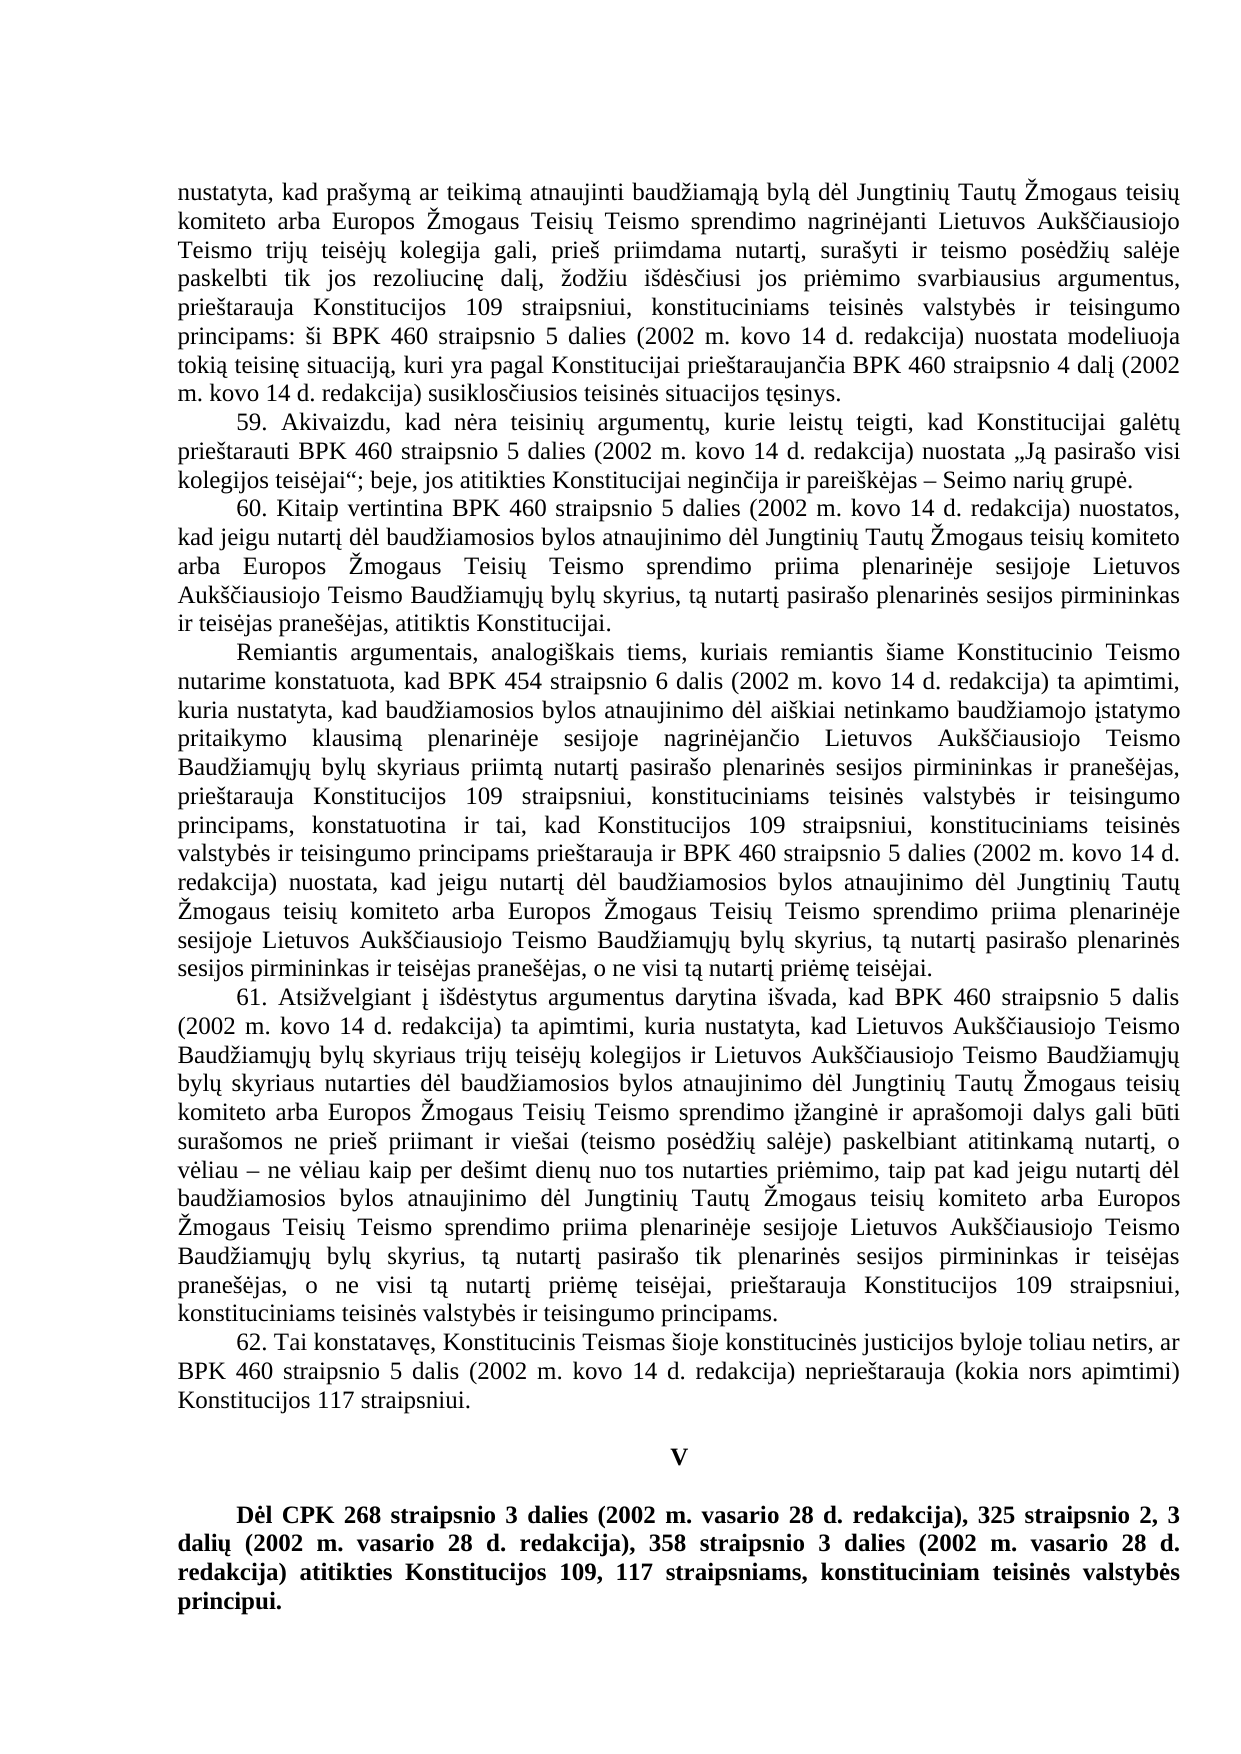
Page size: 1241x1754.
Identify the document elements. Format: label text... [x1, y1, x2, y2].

text 61. Atsižvelgiant į išdėstytus argumentus darytina išvada, kad BPK 460 straipsnio 5 dalis (2002 m. kovo 14 d. redakcija) ta apimtimi, kuria nustatyta, kad Lietuvos Aukščiausiojo Teismo Baudžiamųjų bylų skyriaus trijų teisėjų kolegijos ir Lietuvos Aukščiausiojo Teismo Baudžiamųjų bylų skyriaus nutarties dėl baudžiamosios bylos atnaujinimo dėl Jungtinių Tautų Žmogaus teisių komiteto arba Europos Žmogaus Teisių Teismo sprendimo įžanginė ir aprašomoji dalys gali būti surašomos ne prieš priimant ir viešai (teismo posėdžių salėje) paskelbiant atitinkamą nutartį, o vėliau – ne vėliau kaip per dešimt dienų nuo tos nutarties priėmimo, taip pat kad jeigu nutartį dėl baudžiamosios bylos atnaujinimo dėl Jungtinių Tautų Žmogaus teisių komiteto arba Europos Žmogaus Teisių Teismo sprendimo priima plenarinėje sesijoje Lietuvos Aukščiausiojo Teismo Baudžiamųjų bylų skyrius, tą nutartį pasirašo tik plenarinės sesijos pirmininkas ir teisėjas pranešėjas, o ne visi tą nutartį priėmę teisėjai, prieštarauja Konstitucijos 109 straipsniui, konstituciniams teisinės valstybės ir teisingumo principams. [177, 982, 1181, 1327]
text 62. Tai konstatavęs, Konstitucinis Teismas šioje konstitucinės justicijos byloje toliau netirs, ar BPK 460 straipsnio 5 dalis (2002 m. kovo 14 d. redakcija) neprieštarauja (kokia nors apimtimi) Konstitucijos 117 straipsniui. [177, 1327, 1181, 1413]
text 60. Kitaip vertintina BPK 460 straipsnio 5 dalies (2002 m. kovo 14 d. redakcija) nuostatos, kad jeigu nutartį dėl baudžiamosios bylos atnaujinimo dėl Jungtinių Tautų Žmogaus teisių komiteto arba Europos Žmogaus Teisių Teismo sprendimo priima plenarinėje sesijoje Lietuvos Aukščiausiojo Teismo Baudžiamųjų bylų skyrius, tą nutartį pasirašo plenarinės sesijos pirmininkas ir teisėjas pranešėjas, atitiktis Konstitucijai. [177, 493, 1181, 637]
text 59. Akivaizdu, kad nėra teisinių argumentų, kurie leistų teigti, kad Konstitucijai galėtų prieštarauti BPK 460 straipsnio 5 dalies (2002 m. kovo 14 d. redakcija) nuostata „Ją pasirašo visi kolegijos teisėjai“; beje, jos atitikties Konstitucijai neginčija ir pareiškėjas – Seimo narių grupė. [177, 407, 1181, 493]
text Dėl CPK 268 straipsnio 3 dalies (2002 m. vasario 28 d. redakcija), 325 straipsnio 2, 3 dalių (2002 m. vasario 28 d. redakcija), 358 straipsnio 3 dalies (2002 m. vasario 28 d. redakcija) atitikties Konstitucijos 109, 117 straipsniams, konstituciniam teisinės valstybės principui. [177, 1500, 1181, 1615]
text nustatyta, kad prašymą ar teikimą atnaujinti baudžiamąją bylą dėl Jungtinių Tautų Žmogaus teisių komiteto arba Europos Žmogaus Teisių Teismo sprendimo nagrinėjanti Lietuvos Aukščiausiojo Teismo trijų teisėjų kolegija gali, prieš priimdama nutartį, surašyti ir teismo posėdžių salėje paskelbti tik jos rezoliucinę dalį, žodžiu išdėsčiusi jos priėmimo svarbiausius argumentus, prieštarauja Konstitucijos 109 straipsniui, konstituciniams teisinės valstybės ir teisingumo principams: ši BPK 460 straipsnio 5 dalies (2002 m. kovo 14 d. redakcija) nuostata modeliuoja tokią teisinę situaciją, kuri yra pagal Konstitucijai prieštaraujančia BPK 460 straipsnio 4 dalį (2002 m. kovo 14 d. redakcija) susiklosčiusios teisinės situacijos tęsinys. [177, 177, 1181, 407]
text Remiantis argumentais, analogiškais tiems, kuriais remiantis šiame Konstitucinio Teismo nutarime konstatuota, kad BPK 454 straipsnio 6 dalis (2002 m. kovo 14 d. redakcija) ta apimtimi, kuria nustatyta, kad baudžiamosios bylos atnaujinimo dėl aiškiai netinkamo baudžiamojo įstatymo pritaikymo klausimą plenarinėje sesijoje nagrinėjančio Lietuvos Aukščiausiojo Teismo Baudžiamųjų bylų skyriaus priimtą nutartį pasirašo plenarinės sesijos pirmininkas ir pranešėjas, prieštarauja Konstitucijos 109 straipsniui, konstituciniams teisinės valstybės ir teisingumo principams, konstatuotina ir tai, kad Konstitucijos 109 straipsniui, konstituciniams teisinės valstybės ir teisingumo principams prieštarauja ir BPK 460 straipsnio 5 dalies (2002 m. kovo 14 d. redakcija) nuostata, kad jeigu nutartį dėl baudžiamosios bylos atnaujinimo dėl Jungtinių Tautų Žmogaus teisių komiteto arba Europos Žmogaus Teisių Teismo sprendimo priima plenarinėje sesijoje Lietuvos Aukščiausiojo Teismo Baudžiamųjų bylų skyrius, tą nutartį pasirašo plenarinės sesijos pirmininkas ir teisėjas pranešėjas, o ne visi tą nutartį priėmę teisėjai. [177, 637, 1181, 982]
text V [177, 1442, 1181, 1471]
